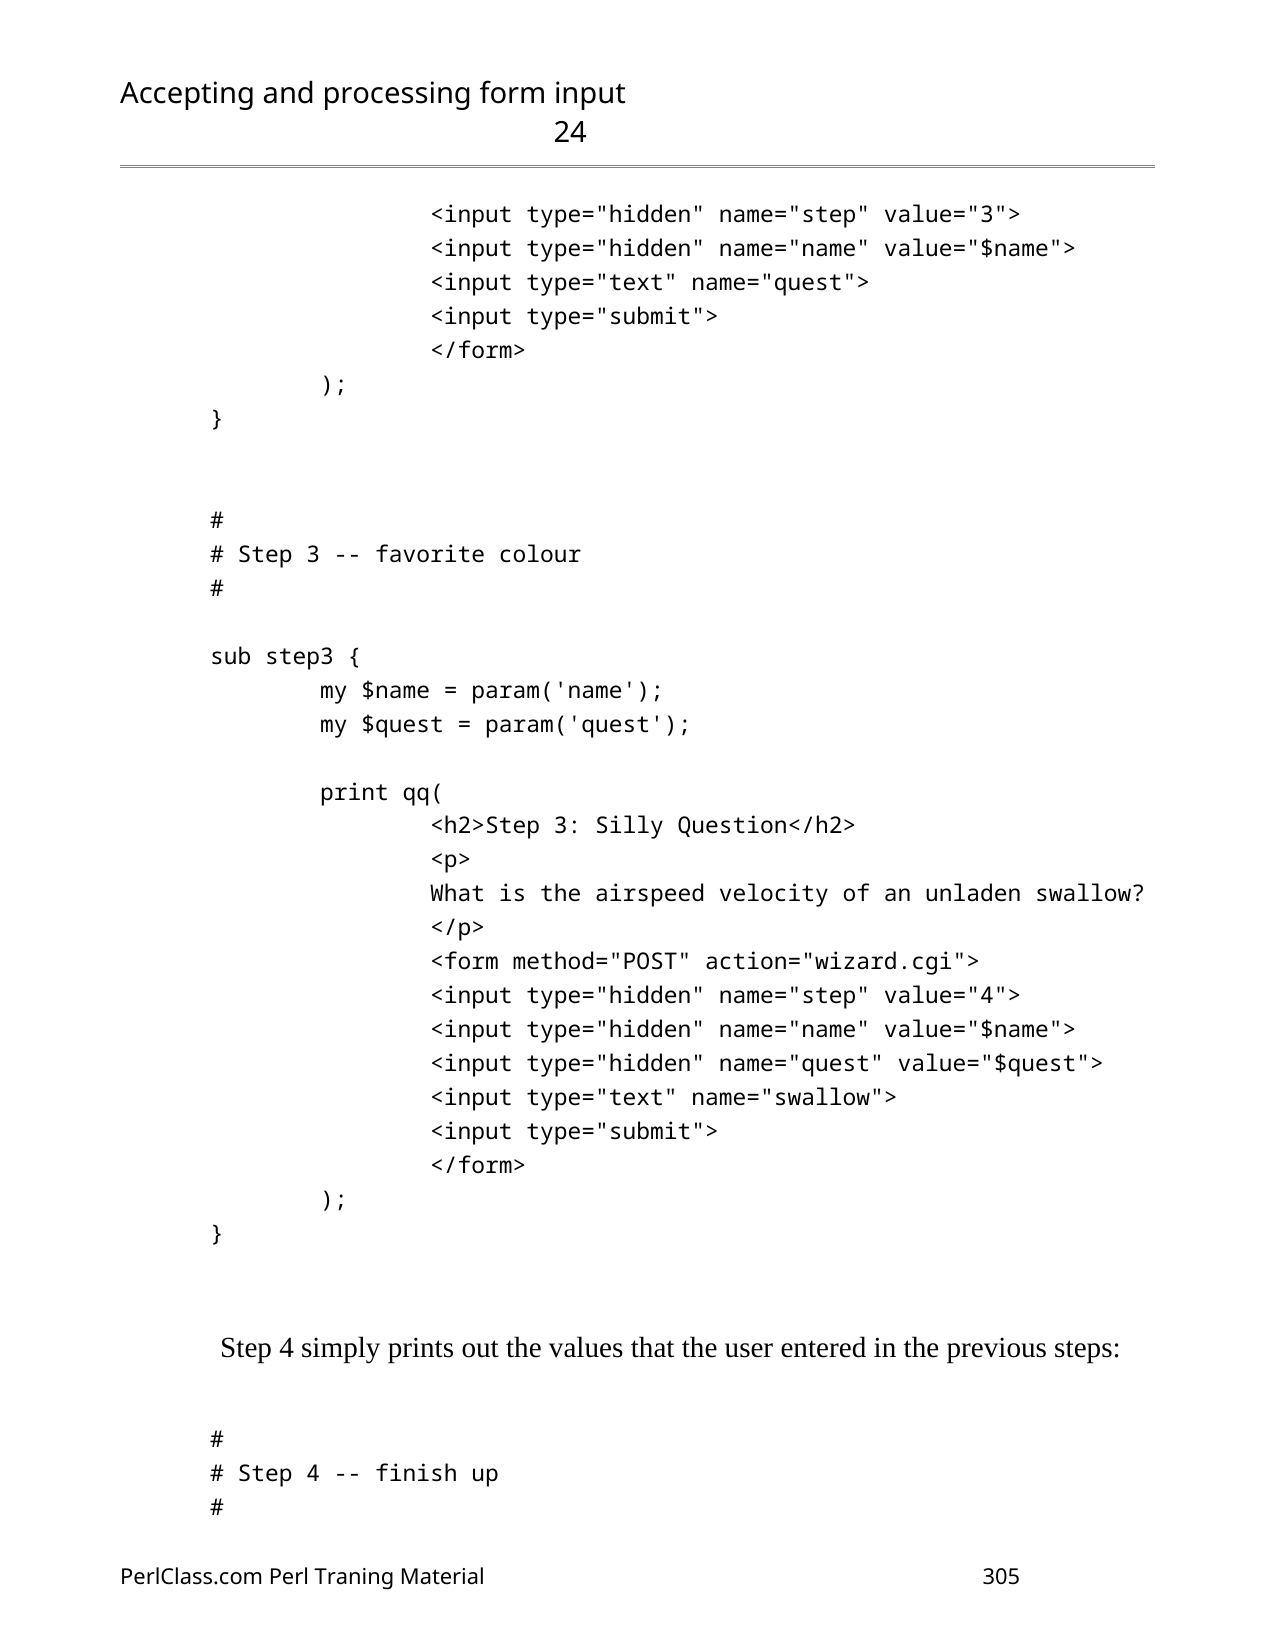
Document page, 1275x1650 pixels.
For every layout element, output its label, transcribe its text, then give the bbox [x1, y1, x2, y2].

text # [210, 1422, 1155, 1455]
text } [210, 401, 1155, 433]
text <form method="POST" action="wizard.cgi"> [210, 944, 1155, 977]
text ); [210, 367, 1155, 399]
text ); [210, 1182, 1155, 1214]
text # [210, 571, 1155, 603]
text Step 4 simply prints out the values that the user entered in the previous steps: [220, 1331, 1155, 1363]
text # [210, 503, 1155, 535]
text <input type="hidden" name="name" value="$name"> [210, 1012, 1155, 1044]
text </form> [210, 1148, 1155, 1180]
text my $name = param('name'); [210, 672, 1155, 705]
text <h2>Step 3: Silly Question</h2> [210, 808, 1155, 841]
text <input type="hidden" name="step" value="3"> [210, 197, 1155, 229]
text my $quest = param('quest'); [210, 706, 1155, 739]
text # Step 3 -- favorite colour [210, 537, 1155, 569]
text What is the airspeed velocity of an unladen swallow? [210, 876, 1155, 909]
text sub step3 { [210, 638, 1155, 671]
text <input type="submit"> [210, 299, 1155, 331]
text </p> [210, 910, 1155, 943]
text <input type="submit"> [210, 1114, 1155, 1146]
text <p> [210, 842, 1155, 875]
text print qq( [210, 774, 1155, 807]
text <input type="hidden" name="quest" value="$quest"> [210, 1046, 1155, 1078]
text <input type="text" name="swallow"> [210, 1080, 1155, 1112]
text # [210, 1490, 1155, 1523]
text <input type="hidden" name="step" value="4"> [210, 978, 1155, 1011]
text <input type="hidden" name="name" value="$name"> [210, 231, 1155, 263]
text <input type="text" name="quest"> [210, 265, 1155, 297]
text } [210, 1216, 1155, 1248]
text # Step 4 -- finish up [210, 1456, 1155, 1489]
text </form> [210, 333, 1155, 365]
